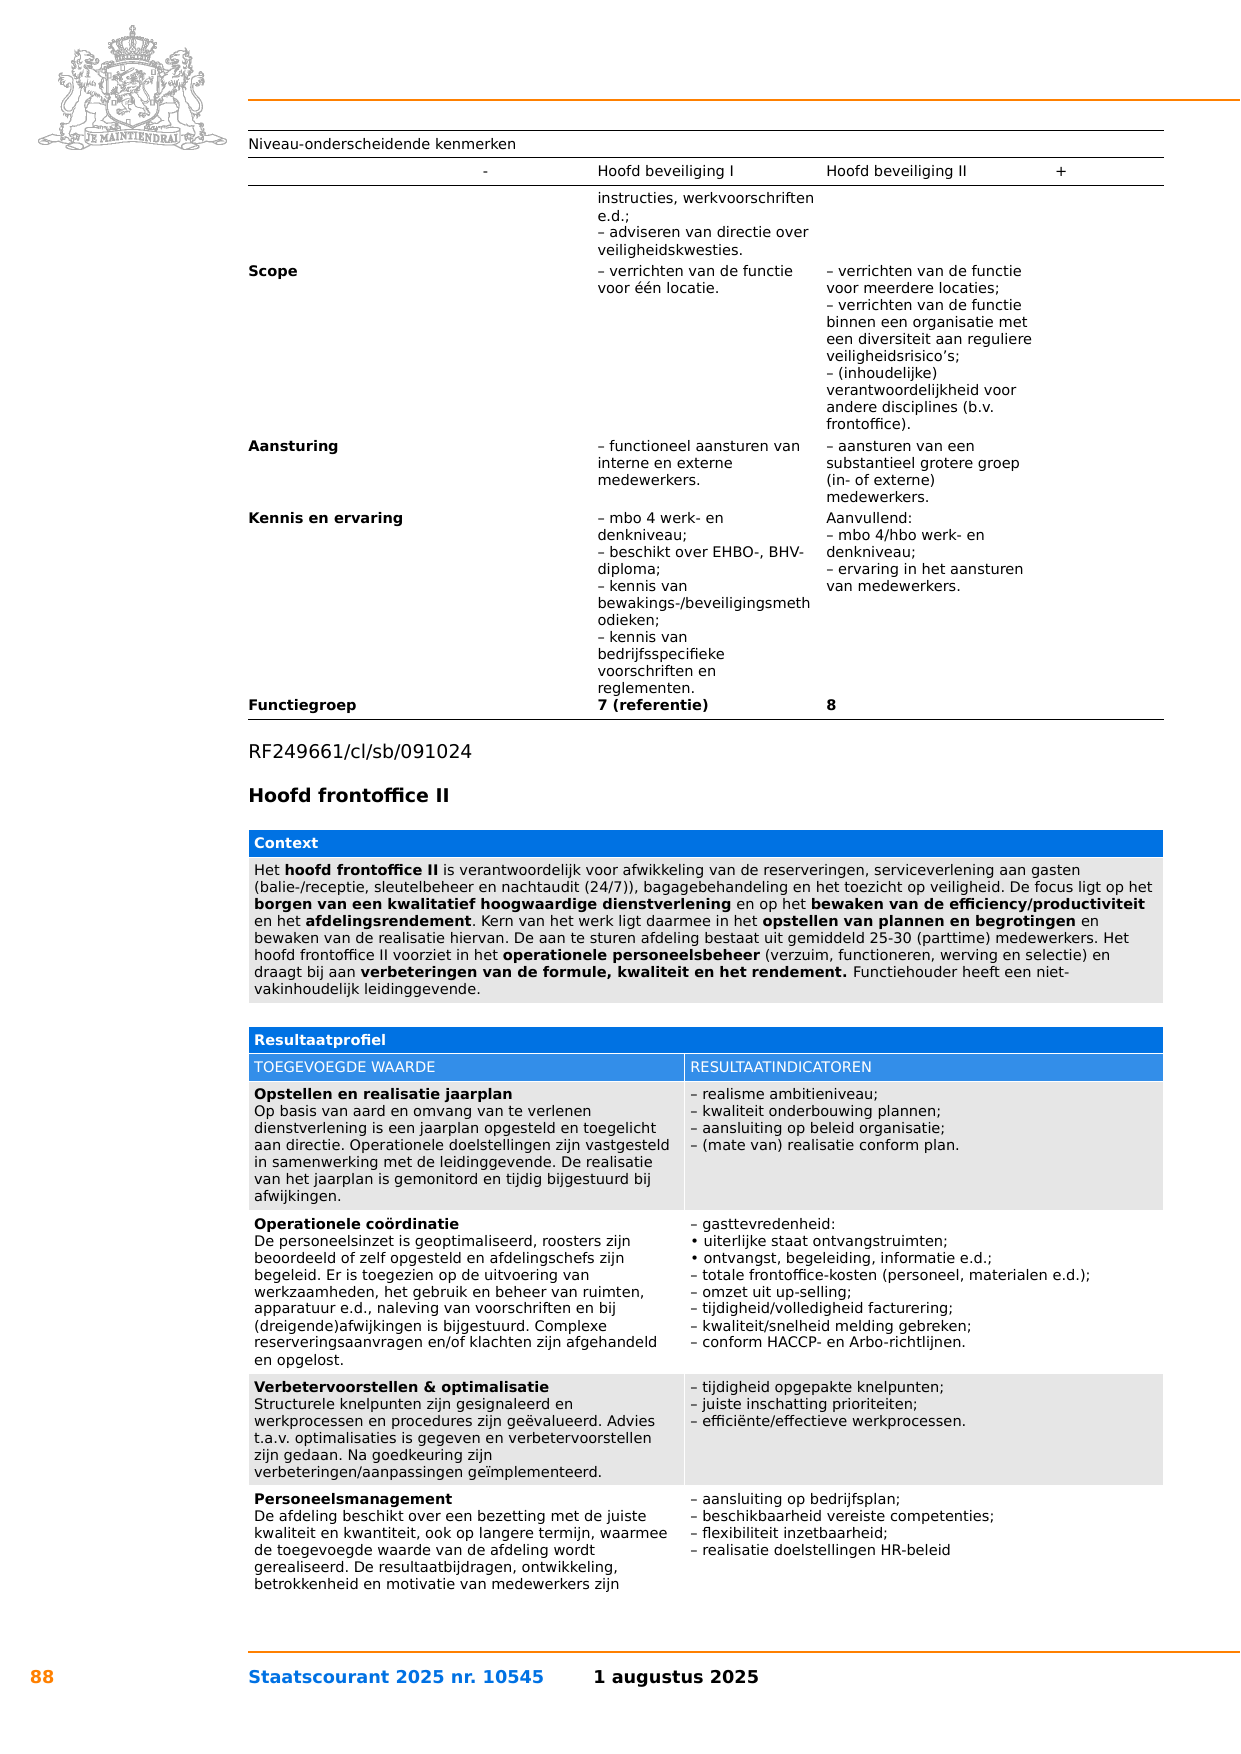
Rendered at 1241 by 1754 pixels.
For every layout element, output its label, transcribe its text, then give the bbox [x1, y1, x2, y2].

table_cell Functiegroep [248, 697, 477, 718]
table_cell – mbo 4 werk- en denkniveau; – beschikt over EHBO-, BHV-diploma; – kennis van bewakings-/beveiligingsmethodieken; – kennis van bedrijfsspecifieke voorschriften en reglementen. [591, 505, 820, 697]
table_cell Het hoofd frontoffice II is verantwoordelijk voor afwikkeling van de reserveringen, serviceverlening aan gasten (balie-/receptie, sleutelbeheer en nachtaudit (24/7)), bagagebehandeling en het toezicht op veiligheid. De focus ligt op het borgen van een kwalitatief hoogwaardige dienstverlening en op het bewaken van de efficiency/productiviteit en het afdelingsrendement. Kern van het werk ligt daarmee in het opstellen van plannen en begrotingen en bewaken van de realisatie hiervan. De aan te sturen afdeling bestaat uit gemiddeld 25-30 (parttime) medewerkers. Het hoofd frontoffice II voorziet in het operationele personeelsbeheer (verzuim, functioneren, werving en selectie) en draagt bij aan verbeteringen van de formule, kwaliteit en het rendement. Functiehouder heeft een niet-vakinhoudelijk leidinggevende. [249, 858, 1163, 1003]
table_cell – gasttevredenheid: • uiterlijke staat ontvangstruimten; • ontvangst, begeleiding, informatie e.d.; – totale frontoffice-kosten (personeel, materialen e.d.); – omzet uit up-selling; – tijdigheid/volledigheid facturering; – kwaliteit/snelheid melding gebreken; – conform HACCP- en Arbo-richtlijnen. [685, 1211, 1163, 1373]
table_header Niveau-onderscheidende kenmerken [248, 131, 1163, 157]
table_cell + [1049, 158, 1163, 185]
table_cell – verrichten van de functie voor meerdere locaties; – verrichten van de functie binnen een organisatie met een diversiteit aan reguliere veiligheidsrisico’s; – (inhoudelijke) verantwoordelijkheid voor andere disciplines (b.v. frontoffice). [820, 258, 1049, 433]
table_cell Aansturing [248, 433, 477, 505]
table_cell – aansluiting op bedrijfsplan; – beschikbaarheid vereiste competenties; – flexibiliteit inzetbaarheid; – realisatie doelstellingen HR-beleid [685, 1486, 1163, 1598]
table_cell [248, 186, 477, 258]
picture [38, 25, 227, 150]
table_cell – tijdigheid opgepakte knelpunten; – juiste inschatting prioriteiten; – efficiënte/effectieve werkprocessen. [685, 1374, 1163, 1485]
table_cell [477, 697, 591, 718]
table_cell instructies, werkvoorschriften e.d.; – adviseren van directie over veiligheidskwesties. [591, 186, 820, 258]
table_cell Hoofd beveiliging I [591, 158, 820, 185]
table_cell [248, 158, 477, 185]
table_cell Aanvullend: – mbo 4/hbo werk- en denkniveau; – ervaring in het aansturen van medewerkers. [820, 505, 1049, 697]
table_cell Scope [248, 258, 477, 433]
table_cell RESULTAATINDICATOREN [685, 1054, 1163, 1081]
table_cell 7 (referentie) [591, 697, 820, 718]
table_header Resultaatprofiel [249, 1027, 1163, 1053]
table_cell - [477, 158, 591, 185]
table_header Context [249, 830, 1163, 857]
table_cell [1049, 697, 1163, 718]
table_cell [1049, 186, 1163, 697]
table_cell – functioneel aansturen van interne en externe medewerkers. [591, 433, 820, 505]
table_cell Hoofd beveiliging II [820, 158, 1049, 185]
table_cell – aansturen van een substantieel grotere groep (in- of externe) medewerkers. [820, 433, 1049, 505]
table_cell Kennis en ervaring [248, 505, 477, 697]
subtitle Hoofd frontoffice II [248, 785, 1163, 807]
table_cell Opstellen en realisatie jaarplan Op basis van aard en omvang van te verlenen dienstverlening is een jaarplan opgesteld en toegelicht aan directie. Operationele doelstellingen zijn vastgesteld in samenwerking met de leidinggevende. De realisatie van het jaarplan is gemonitord en tijdig bijgestuurd bij afwijkingen. [249, 1082, 684, 1210]
table_cell [477, 186, 591, 697]
table_cell Operationele coördinatie De personeelsinzet is geoptimaliseerd, roosters zijn beoordeeld of zelf opgesteld en afdelingschefs zijn begeleid. Er is toegezien op de uitvoering van werkzaamheden, het gebruik en beheer van ruimten, apparatuur e.d., naleving van voorschriften en bij (dreigende)afwijkingen is bijgestuurd. Complexe reserveringsaanvragen en/of klachten zijn afgehandeld en opgelost. [249, 1211, 684, 1373]
table_cell TOEGEVOEGDE WAARDE [249, 1054, 684, 1081]
table_cell 8 [820, 697, 1049, 718]
table_cell – verrichten van de functie voor één locatie. [591, 258, 820, 433]
table_cell [820, 186, 1049, 258]
text RF249661/cl/sb/091024 [248, 741, 1163, 763]
table_cell Personeelsmanagement De afdeling beschikt over een bezetting met de juiste kwaliteit en kwantiteit, ook op langere termijn, waarmee de toegevoegde waarde van de afdeling wordt gerealiseerd. De resultaatbijdragen, ontwikkeling, betrokkenheid en motivatie van medewerkers zijn [249, 1486, 684, 1598]
table_cell Verbetervoorstellen & optimalisatie Structurele knelpunten zijn gesignaleerd en werkprocessen en procedures zijn geëvalueerd. Advies t.a.v. optimalisaties is gegeven en verbetervoorstellen zijn gedaan. Na goedkeuring zijn verbeteringen/aanpassingen geïmplementeerd. [249, 1374, 684, 1485]
table_cell – realisme ambitieniveau; – kwaliteit onderbouwing plannen; – aansluiting op beleid organisatie; – (mate van) realisatie conform plan. [685, 1082, 1163, 1210]
